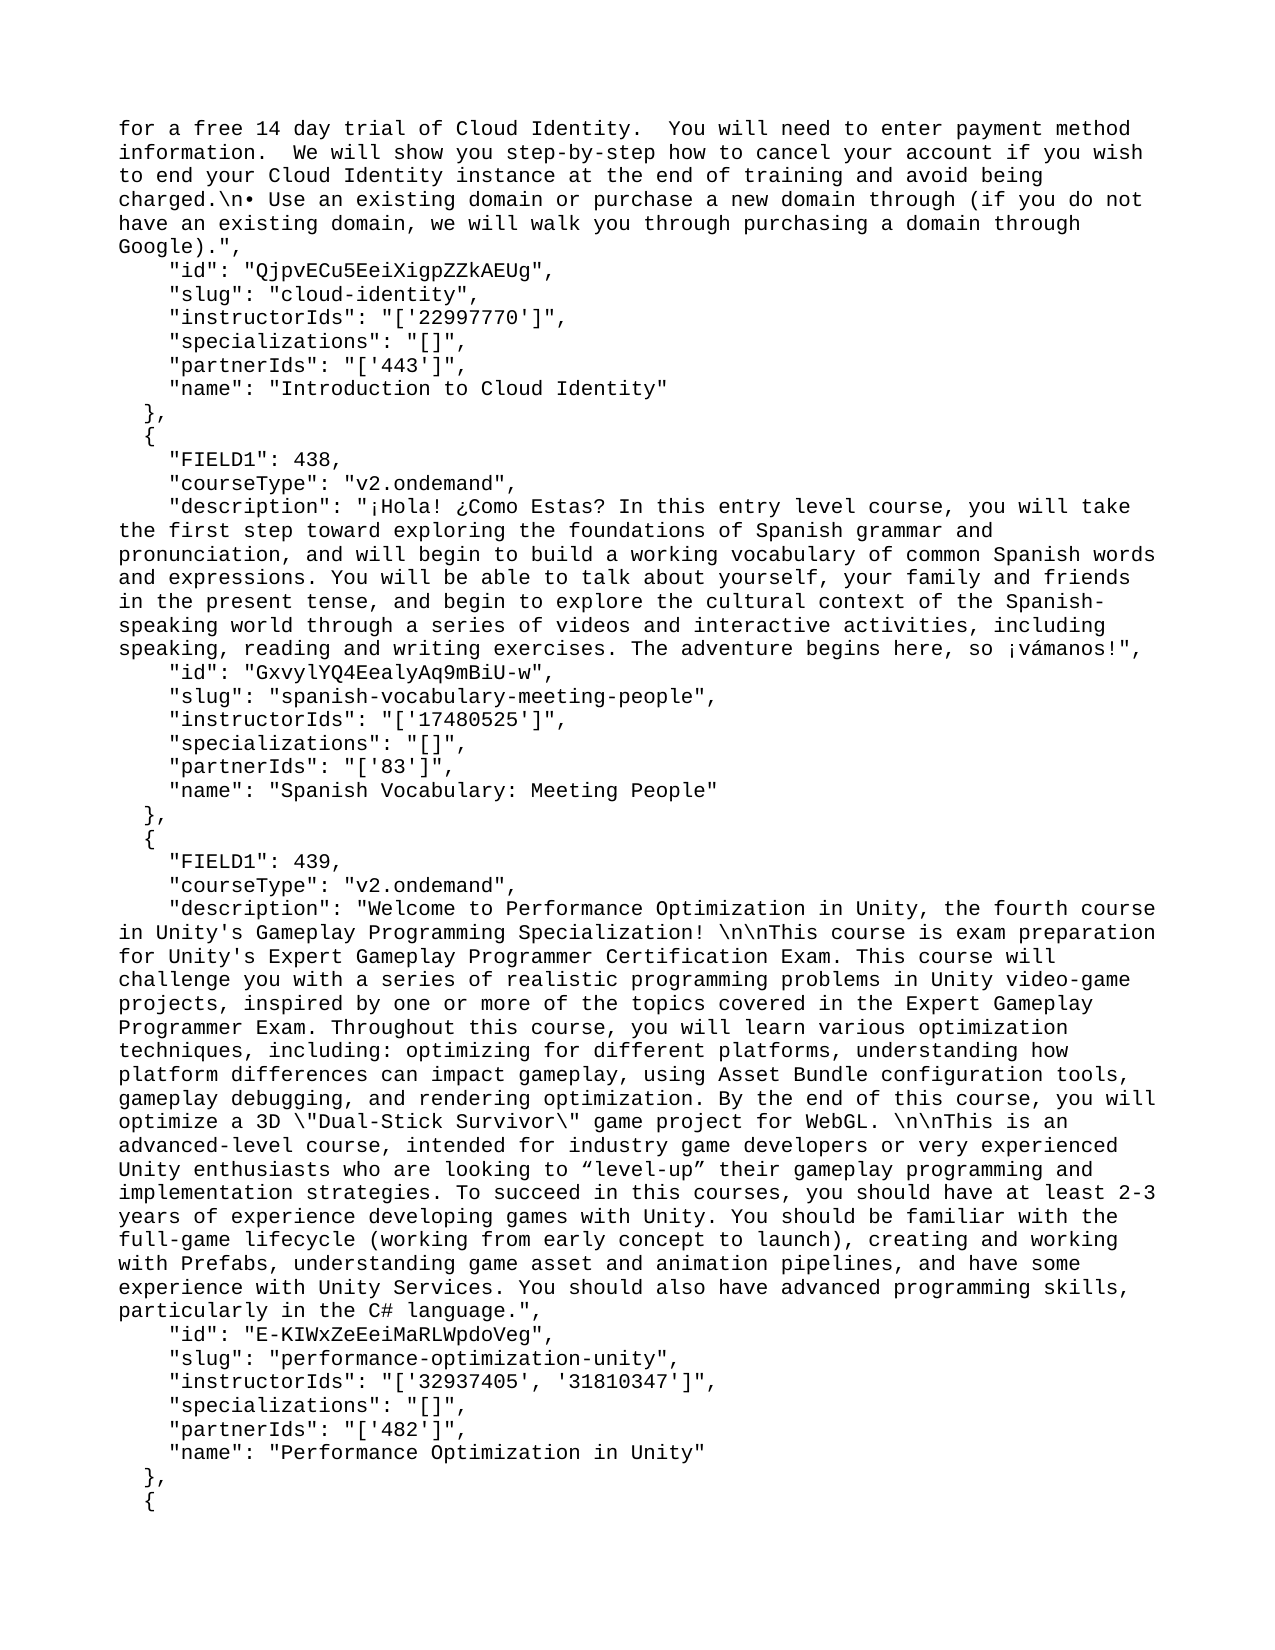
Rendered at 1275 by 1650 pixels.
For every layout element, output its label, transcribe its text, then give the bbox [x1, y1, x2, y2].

text }, [118, 804, 1157, 827]
text { [118, 1489, 1157, 1513]
text "name": "Spanish Vocabulary: Meeting People" [118, 780, 1157, 804]
text "name": "Introduction to Cloud Identity" [118, 378, 1157, 402]
text "FIELD1": 438, [118, 449, 1157, 473]
text { [118, 827, 1157, 851]
text "instructorIds": "['17480525']", [118, 709, 1157, 733]
text "courseType": "v2.ondemand", [118, 875, 1157, 898]
text for a free 14 day trial of Cloud Identity. You will need to enter payment method information. We will show you step-by-step how to cancel your account if you wish to end your Cloud Identity instance at the end of training and avoid being charged.\n• Use an existing domain or purchase a new domain through (if you do not have an existing domain, we will walk you through purchasing a domain through Google).", [118, 118, 1157, 260]
text "instructorIds": "['22997770']", [118, 307, 1157, 331]
text }, [118, 1466, 1157, 1489]
text "id": "QjpvECu5EeiXigpZZkAEUg", [118, 260, 1157, 284]
text "partnerIds": "['482']", [118, 1419, 1157, 1442]
text "instructorIds": "['32937405', '31810347']", [118, 1371, 1157, 1395]
text "id": "GxvylYQ4EealyAq9mBiU-w", [118, 662, 1157, 686]
text "partnerIds": "['83']", [118, 757, 1157, 780]
text "slug": "cloud-identity", [118, 284, 1157, 307]
text "id": "E-KIWxZeEeiMaRLWpdoVeg", [118, 1324, 1157, 1348]
text "specializations": "[]", [118, 1395, 1157, 1419]
text "name": "Performance Optimization in Unity" [118, 1442, 1157, 1466]
text "specializations": "[]", [118, 331, 1157, 354]
text "partnerIds": "['443']", [118, 354, 1157, 378]
text { [118, 426, 1157, 449]
text "specializations": "[]", [118, 733, 1157, 757]
text "description": "Welcome to Performance Optimization in Unity, the fourth course in Unity's Gameplay Programming Specialization! \n\nThis course is exam preparation for Unity's Expert Gameplay Programmer Certification Exam. This course will challenge you with a series of realistic programming problems in Unity video-game projects, inspired by one or more of the topics covered in the Expert Gameplay Programmer Exam. Throughout this course, you will learn various optimization techniques, including: optimizing for different platforms, understanding how platform differences can impact gameplay, using Asset Bundle configuration tools, gameplay debugging, and rendering optimization. By the end of this course, you will optimize a 3D \"Dual-Stick Survivor\" game project for WebGL. \n\nThis is an advanced-level course, intended for industry game developers or very experienced Unity enthusiasts who are looking to “level-up” their gameplay programming and implementation strategies. To succeed in this courses, you should have at least 2-3 years of experience developing games with Unity. You should be familiar with the full-game lifecycle (working from early concept to launch), creating and working with Prefabs, understanding game asset and animation pipelines, and have some experience with Unity Services. You should also have advanced programming skills, particularly in the C# language.", [118, 898, 1157, 1324]
text "slug": "performance-optimization-unity", [118, 1348, 1157, 1371]
text }, [118, 402, 1157, 426]
text "slug": "spanish-vocabulary-meeting-people", [118, 686, 1157, 709]
text "FIELD1": 439, [118, 851, 1157, 875]
text "courseType": "v2.ondemand", [118, 473, 1157, 496]
text "description": "¡Hola! ¿Como Estas? In this entry level course, you will take the first step toward exploring the foundations of Spanish grammar and pronunciation, and will begin to build a working vocabulary of common Spanish words and expressions. You will be able to talk about yourself, your family and friends in the present tense, and begin to explore the cultural context of the Spanish-speaking world through a series of videos and interactive activities, including speaking, reading and writing exercises. The adventure begins here, so ¡vámanos!", [118, 496, 1157, 662]
